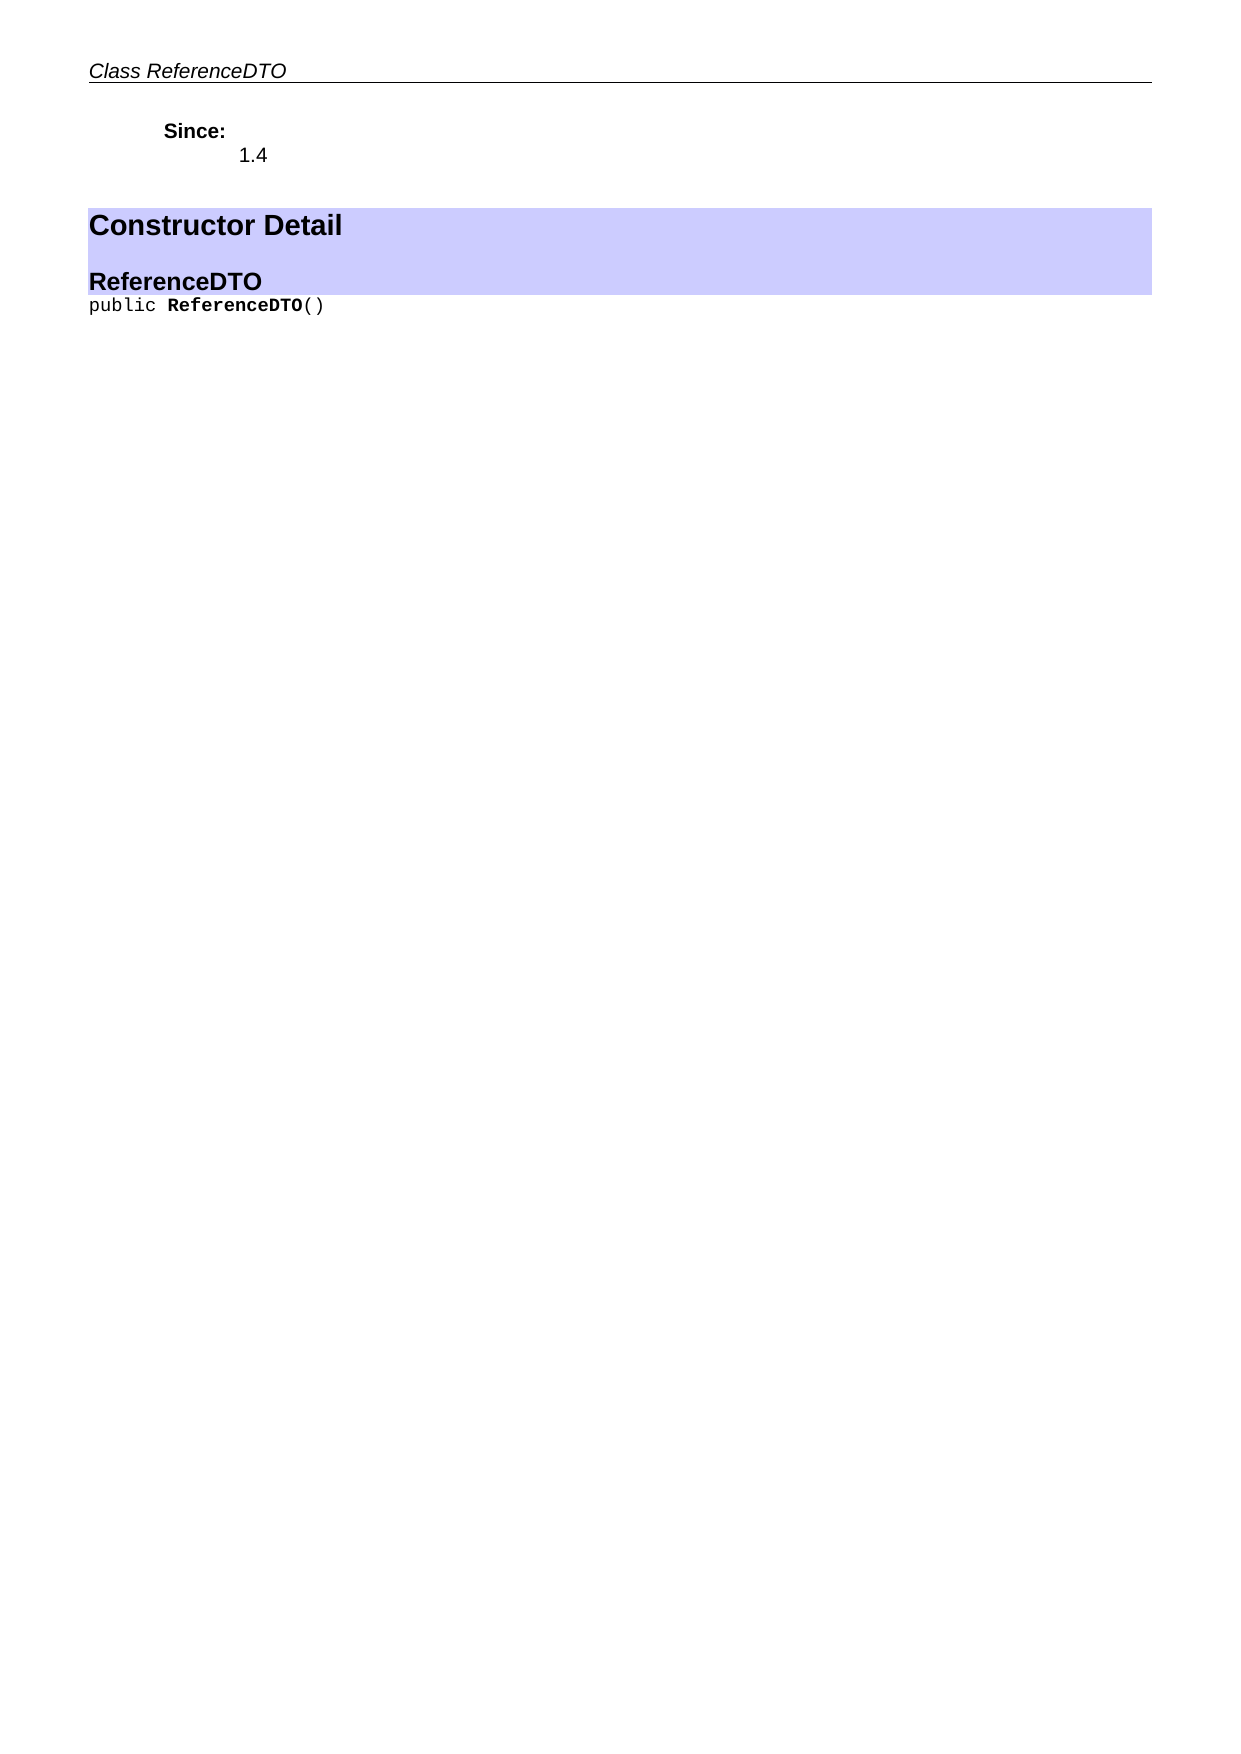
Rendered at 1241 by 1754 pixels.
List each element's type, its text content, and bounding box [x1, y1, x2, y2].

text public ReferenceDTO() [88, 295, 1152, 317]
subtitle Constructor Detail [88, 208, 1152, 241]
text 1.4 [238, 142, 1152, 166]
text Since: [163, 118, 1152, 142]
subtitle ReferenceDTO [88, 267, 1152, 295]
